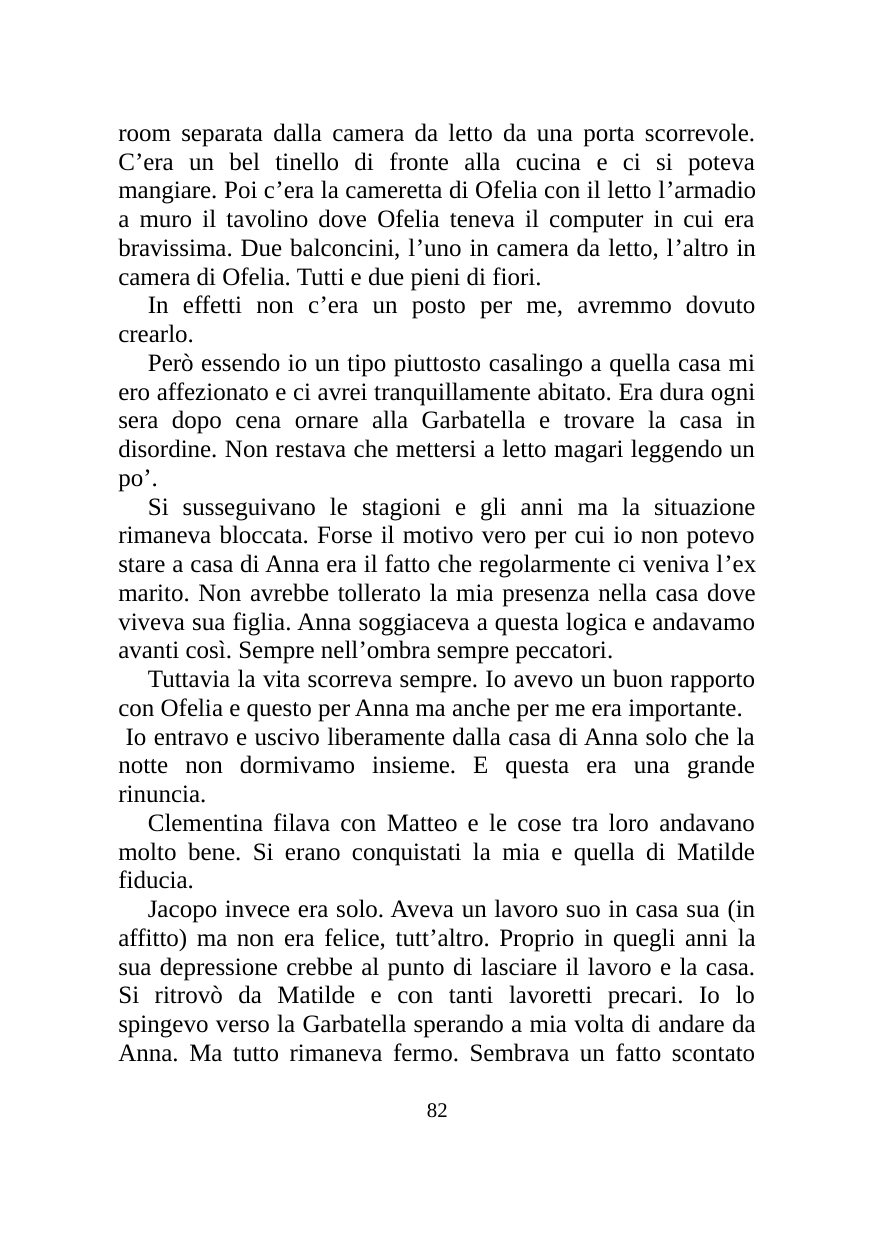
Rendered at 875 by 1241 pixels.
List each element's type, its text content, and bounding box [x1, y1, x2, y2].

text Jacopo invece era solo. Aveva un lavoro suo in casa sua (in affitto) ma non era felice, tutt’altro. Proprio in quegli anni la sua depressione crebbe al punto di lasciare il lavoro e la casa. Si ritrovò da Matilde e con tanti lavoretti precari. Io lo spingevo verso la Garbatella sperando a mia volta di andare da Anna. Ma tutto rimaneva fermo. Sembrava un fatto scontato [118, 894, 756, 1067]
text Io entravo e uscivo liberamente dalla casa di Anna solo che la notte non dormivamo insieme. E questa era una grande rinuncia. [118, 722, 756, 808]
text Si susseguivano le stagioni e gli anni ma la situazione rimaneva bloccata. Forse il motivo vero per cui io non potevo stare a casa di Anna era il fatto che regolarmente ci veniva l’ex marito. Non avrebbe tollerato la mia presenza nella casa dove viveva sua figlia. Anna soggiaceva a questa logica e andavamo avanti così. Sempre nell’ombra sempre peccatori. [118, 492, 756, 664]
text Clementina filava con Matteo e le cose tra loro andavano molto bene. Si erano conquistati la mia e quella di Matilde fiducia. [118, 808, 756, 894]
text room separata dalla camera da letto da una porta scorrevole. C’era un bel tinello di fronte alla cucina e ci si poteva mangiare. Poi c’era la cameretta di Ofelia con il letto l’armadio a muro il tavolino dove Ofelia teneva il computer in cui era bravissima. Due balconcini, l’uno in camera da letto, l’altro in camera di Ofelia. Tutti e due pieni di fiori. [118, 118, 756, 291]
text In effetti non c’era un posto per me, avremmo dovuto crearlo. [118, 291, 756, 348]
text Tuttavia la vita scorreva sempre. Io avevo un buon rapporto con Ofelia e questo per Anna ma anche per me era importante. [118, 664, 756, 722]
text Però essendo io un tipo piuttosto casalingo a quella casa mi ero affezionato e ci avrei tranquillamente abitato. Era dura ogni sera dopo cena ornare alla Garbatella e trovare la casa in disordine. Non restava che mettersi a letto magari leggendo un po’. [118, 348, 756, 492]
